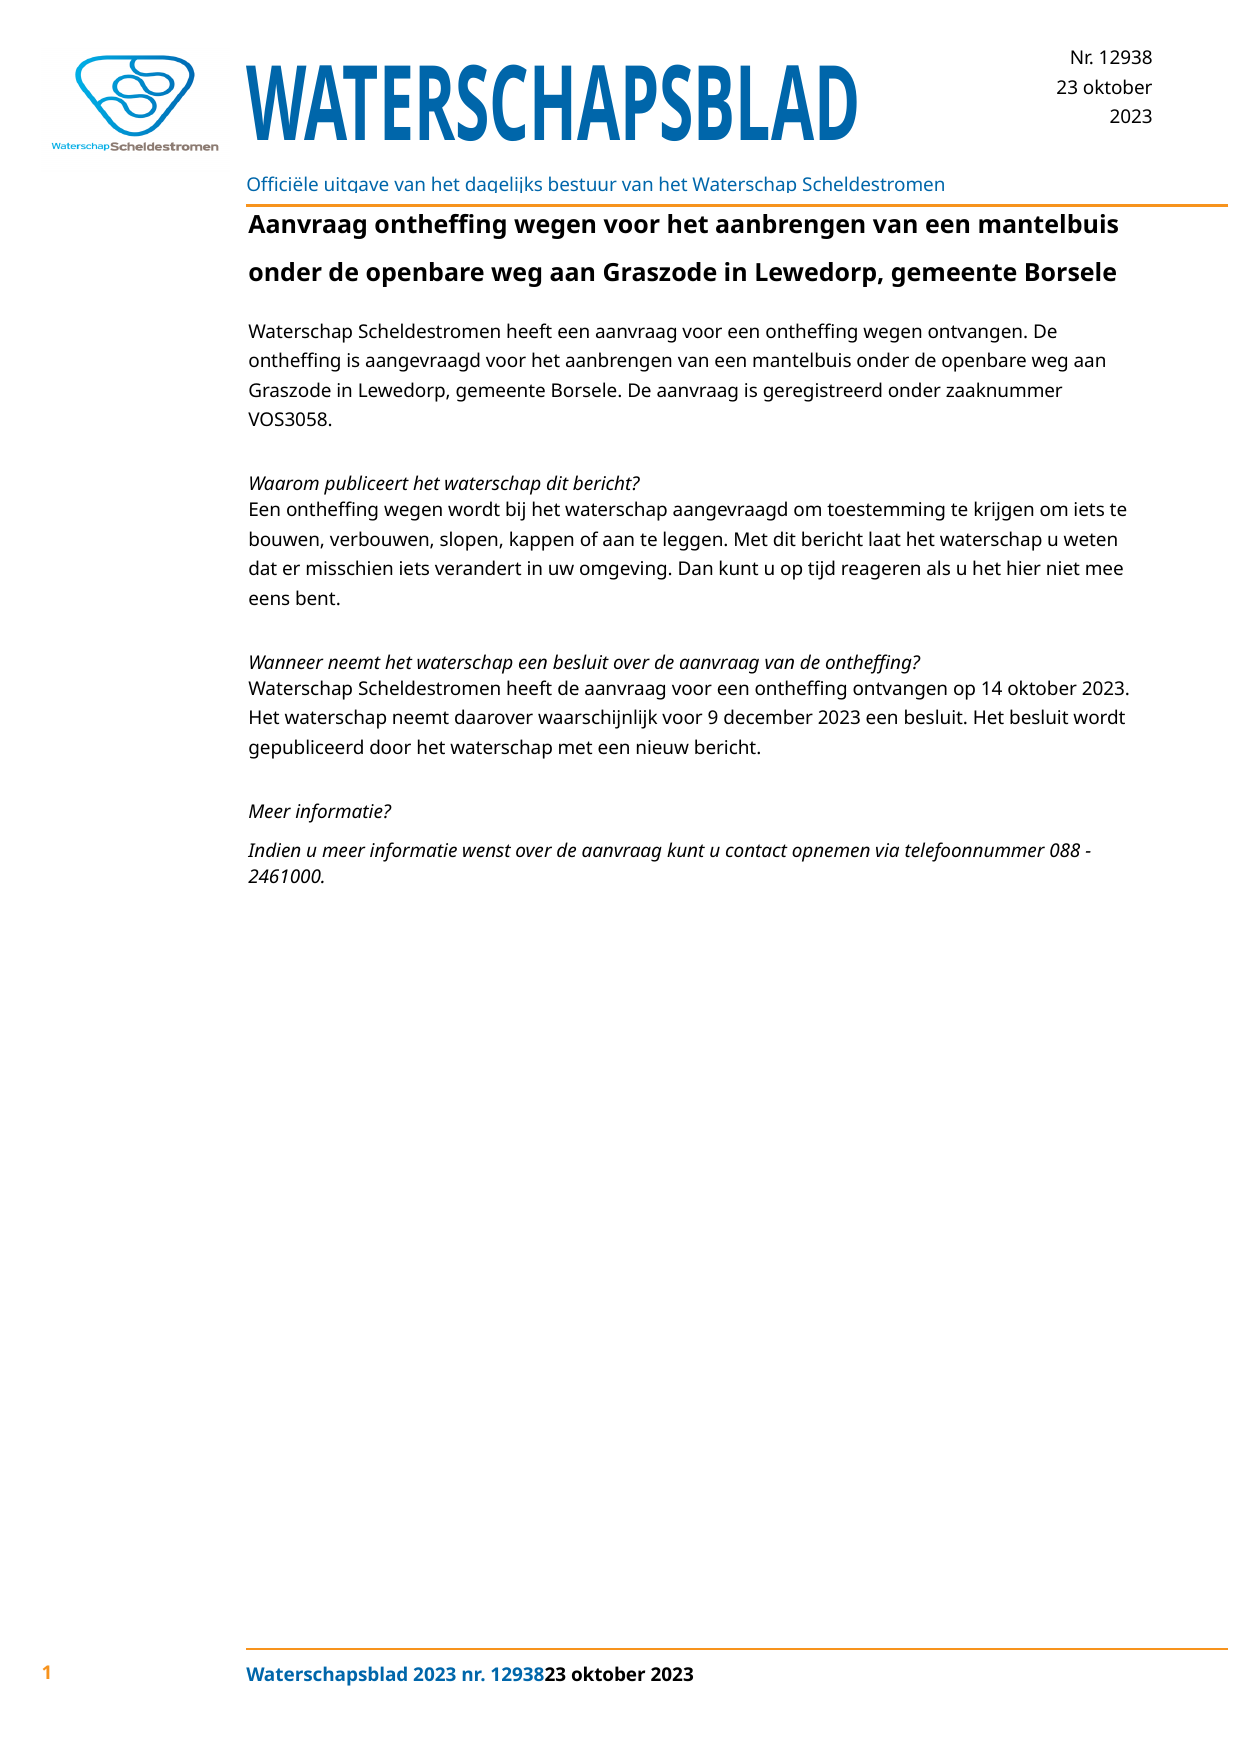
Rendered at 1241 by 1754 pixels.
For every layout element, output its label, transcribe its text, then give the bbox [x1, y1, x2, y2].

text Waterschap Scheldestromen heeft een aanvraag voor een ontheffing wegen ontvangen. De ontheffing is aangevraagd voor het aanbrengen van een mantelbuis onder de openbare weg aan Graszode in Lewedorp, gemeente Borsele. De aanvraag is geregistreerd onder zaaknummer VOS3058. [248, 318, 1152, 432]
text Aanvraag ontheffing wegen voor het aanbrengen van een mantelbuis onder de openbare weg aan Graszode in Lewedorp, gemeente Borsele [248, 207, 1152, 288]
text Meer informatie? [248, 798, 1152, 824]
text Indien u meer informatie wenst over de aanvraag kunt u contact opnemen via telefoonnummer 088 - 2461000. [248, 837, 1152, 889]
text Een ontheffing wegen wordt bij het waterschap aangevraagd om toestemming te krijgen om iets te bouwen, verbouwen, slopen, kappen of aan te leggen. Met dit bericht laat het waterschap u weten dat er misschien iets verandert in uw omgeving. Dan kunt u op tijd reageren als u het hier niet mee eens bent. [248, 496, 1152, 611]
text Wanneer neemt het waterschap een besluit over de aanvraag van de ontheffing? [248, 649, 1152, 675]
text Waterschap Scheldestromen heeft de aanvraag voor een ontheffing ontvangen op 14 oktober 2023. Het waterschap neemt daarover waarschijnlijk voor 9 december 2023 een besluit. Het besluit wordt gepubliceerd door het waterschap met een nieuw bericht. [248, 675, 1152, 760]
text Waarom publiceert het waterschap dit bericht? [248, 471, 1152, 496]
picture [41, 47, 231, 172]
